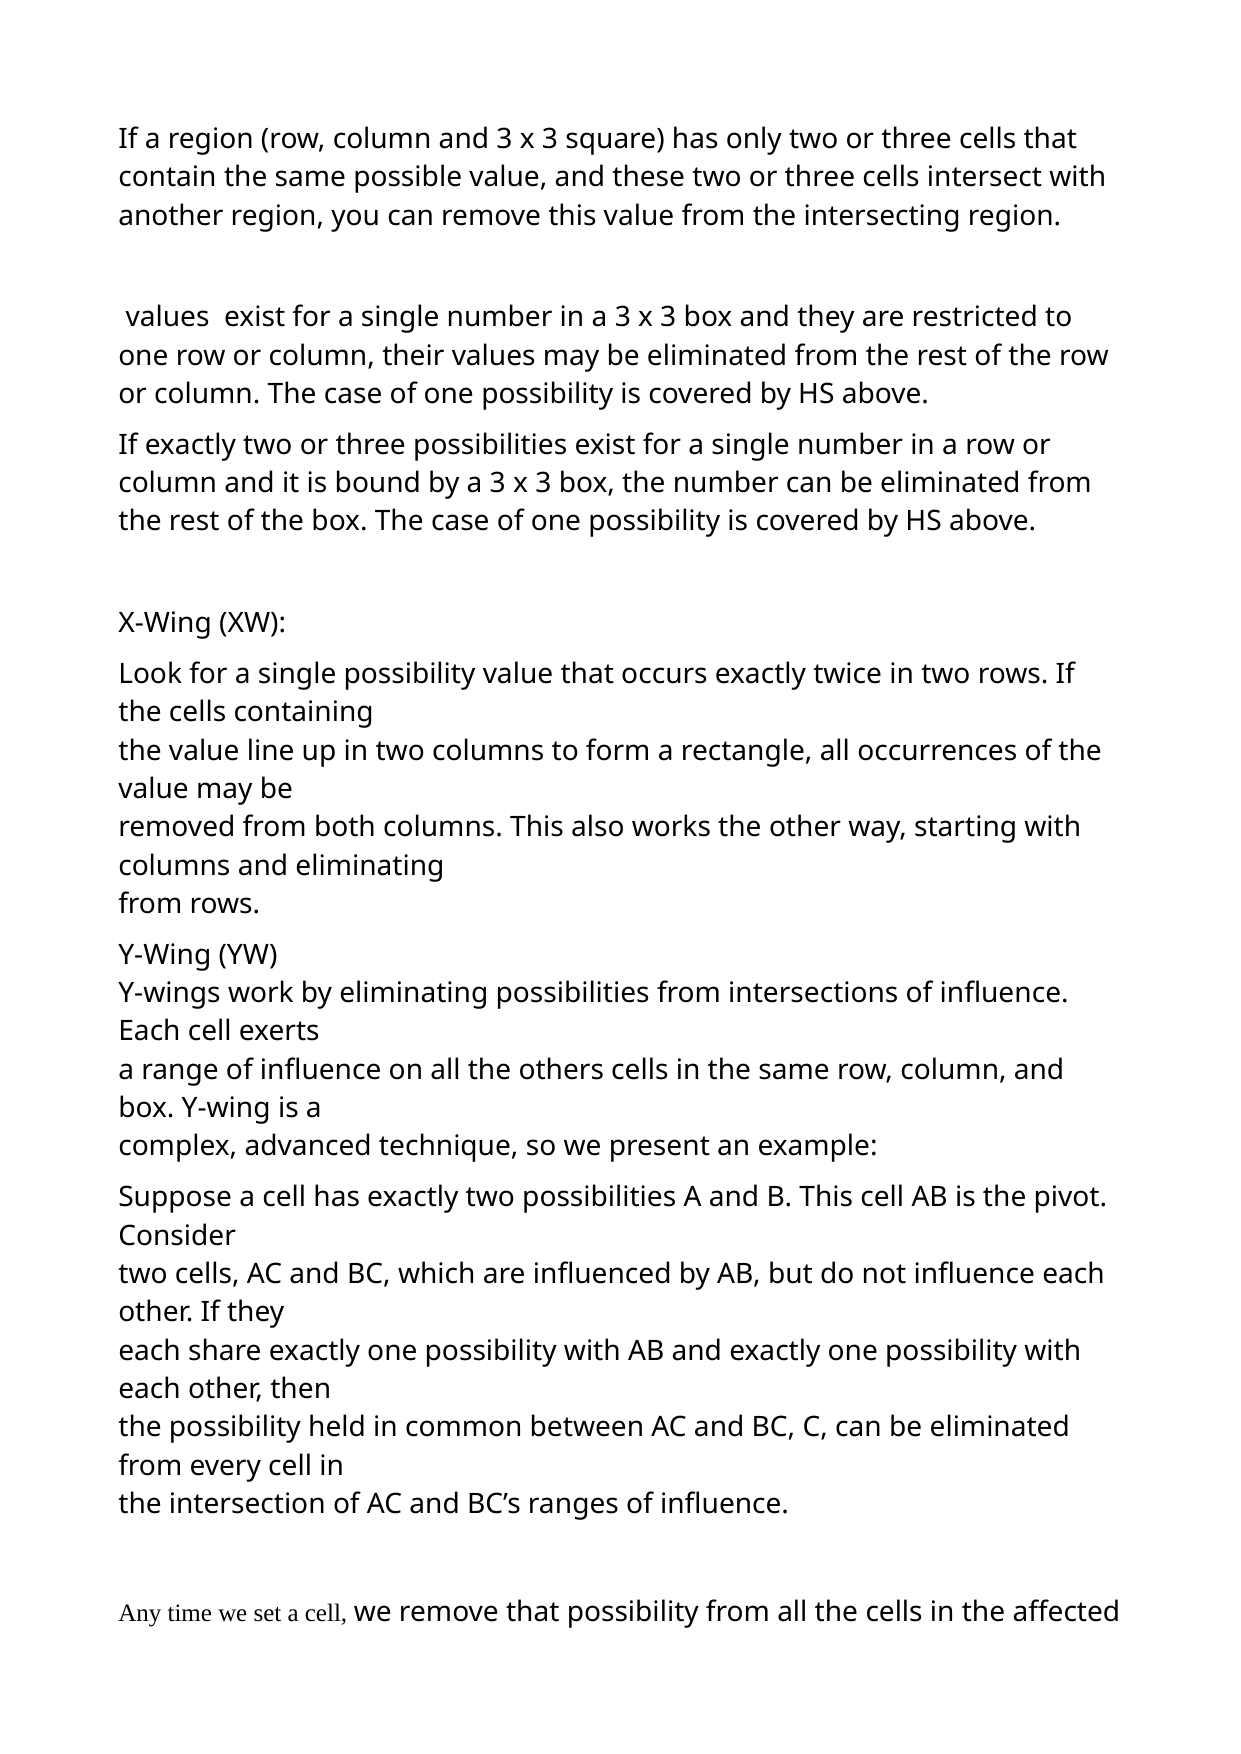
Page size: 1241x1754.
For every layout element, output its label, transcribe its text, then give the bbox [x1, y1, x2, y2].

text Any time we set a cell, we remove that possibility from all the cells in the affected [118, 1591, 1122, 1630]
text Suppose a cell has exactly two possibilities A and B. This cell AB is the pivot. Consider two cells, AC and BC, which are influenced by AB, but do not influence each other. If they each share exactly one possibility with AB and exactly one possibility with each other, then the possibility held in common between AC and BC, C, can be eliminated from every cell in the intersection of AC and BC’s ranges of influence. [118, 1176, 1122, 1521]
text X-Wing (XW): [118, 602, 1122, 641]
text If exactly two or three possibilities exist for a single number in a row or column and it is bound by a 3 x 3 box, the number can be eliminated from the rest of the box. The case of one possibility is covered by HS above. [118, 424, 1122, 539]
text Y-Wing (YW) Y-wings work by eliminating possibilities from intersections of influence. Each cell exerts a range of influence on all the others cells in the same row, column, and box. Y-wing is a complex, advanced technique, so we present an example: [118, 934, 1122, 1164]
text Look for a single possibility value that occurs exactly twice in two rows. If the cells containing the value line up in two columns to form a rectangle, all occurrences of the value may be removed from both columns. This also works the other way, starting with columns and eliminating from rows. [118, 653, 1122, 921]
text If a region (row, column and 3 x 3 square) has only two or three cells that contain the same possible value, and these two or three cells intersect with another region, you can remove this value from the intersecting region. [118, 118, 1122, 233]
text values exist for a single number in a 3 x 3 box and they are restricted to one row or column, their values may be eliminated from the rest of the row or column. The case of one possibility is covered by HS above. [118, 296, 1122, 411]
